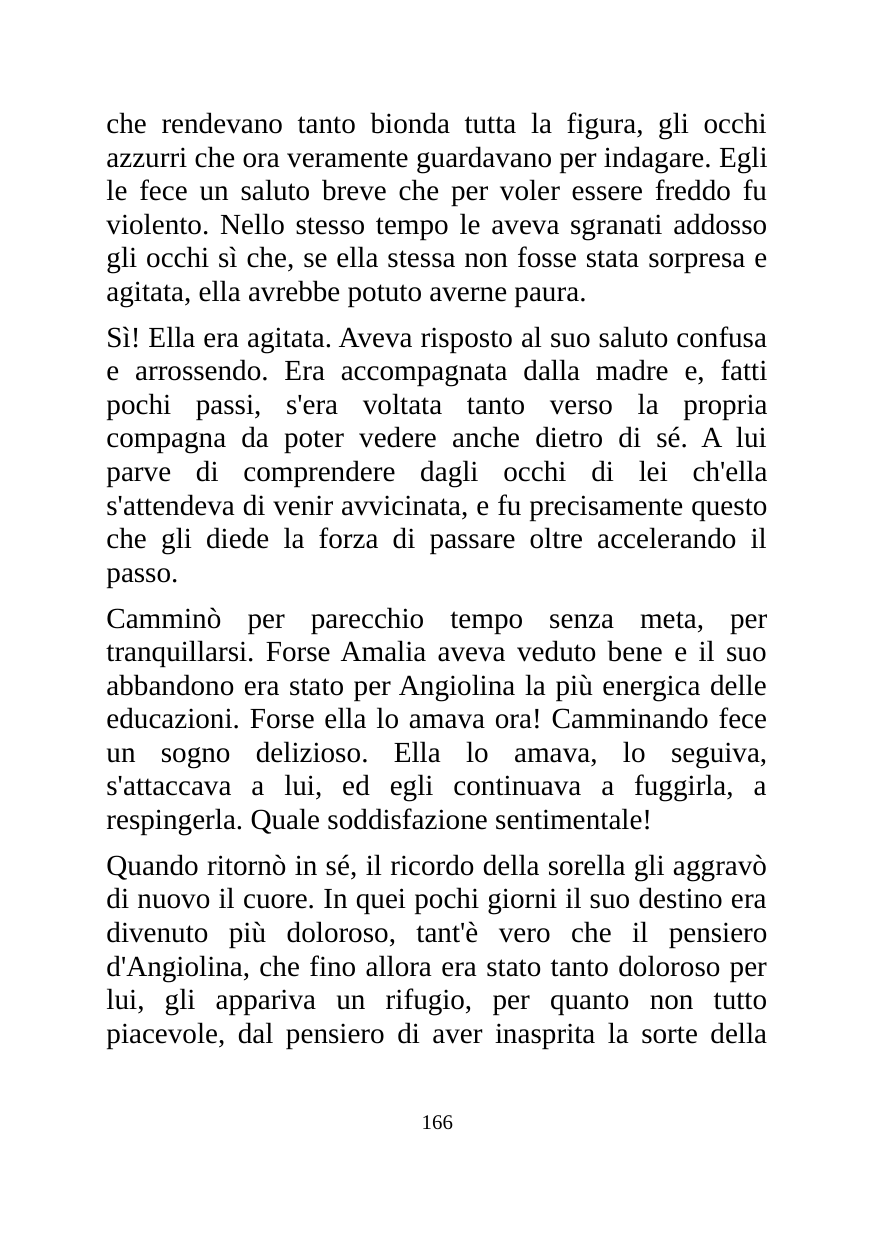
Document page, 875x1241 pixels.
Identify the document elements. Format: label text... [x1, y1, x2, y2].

text Quando ritornò in sé, il ricordo della sorella gli aggravò di nuovo il cuore. In quei pochi giorni il suo destino era divenuto più doloroso, tant'è vero che il pensiero d'Angiolina, che fino allora era stato tanto doloroso per lui, gli appariva un rifugio, per quanto non tutto piacevole, dal pensiero di aver inasprita la sorte della [106, 848, 768, 1049]
text che rendevano tanto bionda tutta la figura, gli occhi azzurri che ora veramente guardavano per indagare. Egli le fece un saluto breve che per voler essere freddo fu violento. Nello stesso tempo le aveva sgranati addosso gli occhi sì che, se ella stessa non fosse stata sorpresa e agitata, ella avrebbe potuto averne paura. [106, 106, 768, 307]
text Sì! Ella era agitata. Aveva risposto al suo saluto confusa e arrossendo. Era accompagnata dalla madre e, fatti pochi passi, s'era voltata tanto verso la propria compagna da poter vedere anche dietro di sé. A lui parve di comprendere dagli occhi di lei ch'ella s'attendeva di venir avvicinata, e fu precisamente questo che gli diede la forza di passare oltre accelerando il passo. [106, 320, 768, 588]
text Camminò per parecchio tempo senza meta, per tranquillarsi. Forse Amalia aveva veduto bene e il suo abbandono era stato per Angiolina la più energica delle educazioni. Forse ella lo amava ora! Camminando fece un sogno delizioso. Ella lo amava, lo seguiva, s'attaccava a lui, ed egli continuava a fuggirla, a respingerla. Quale soddisfazione sentimentale! [106, 601, 768, 836]
